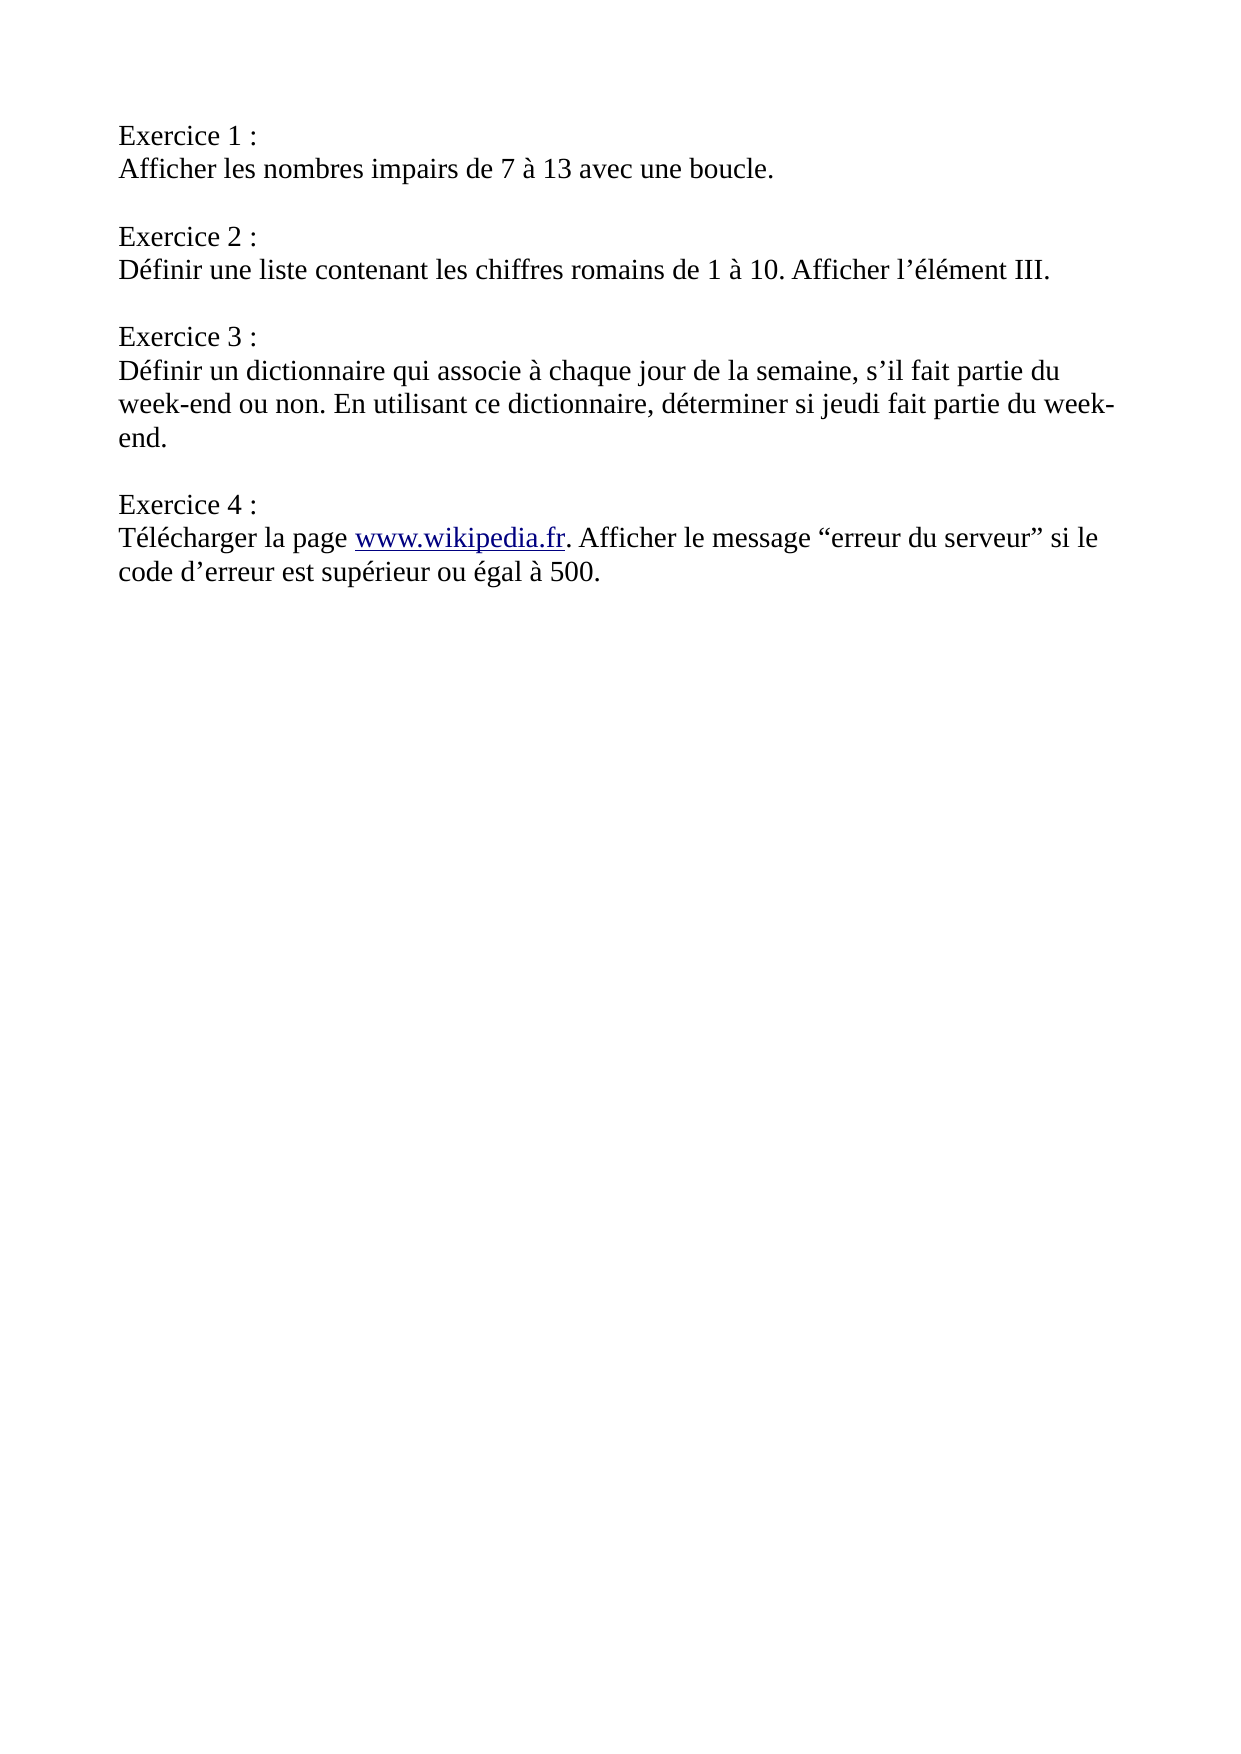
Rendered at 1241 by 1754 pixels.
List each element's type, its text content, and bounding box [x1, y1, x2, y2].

text Exercice 2 : [118, 219, 1122, 252]
text Afficher les nombres impairs de 7 à 13 avec une boucle. [118, 152, 1122, 185]
text Exercice 3 : [118, 319, 1122, 353]
text Définir une liste contenant les chiffres romains de 1 à 10. Afficher l’élément III. [118, 252, 1122, 286]
text Exercice 1 : [118, 118, 1122, 152]
text Exercice 4 : [118, 487, 1122, 521]
text Télécharger la page www.wikipedia.fr. Afficher le message “erreur du serveur” si le code d’erreur est supérieur ou égal à 500. [118, 521, 1122, 588]
text Définir un dictionnaire qui associe à chaque jour de la semaine, s’il fait partie du week-end ou non. En utilisant ce dictionnaire, déterminer si jeudi fait partie du week-end. [118, 353, 1122, 453]
